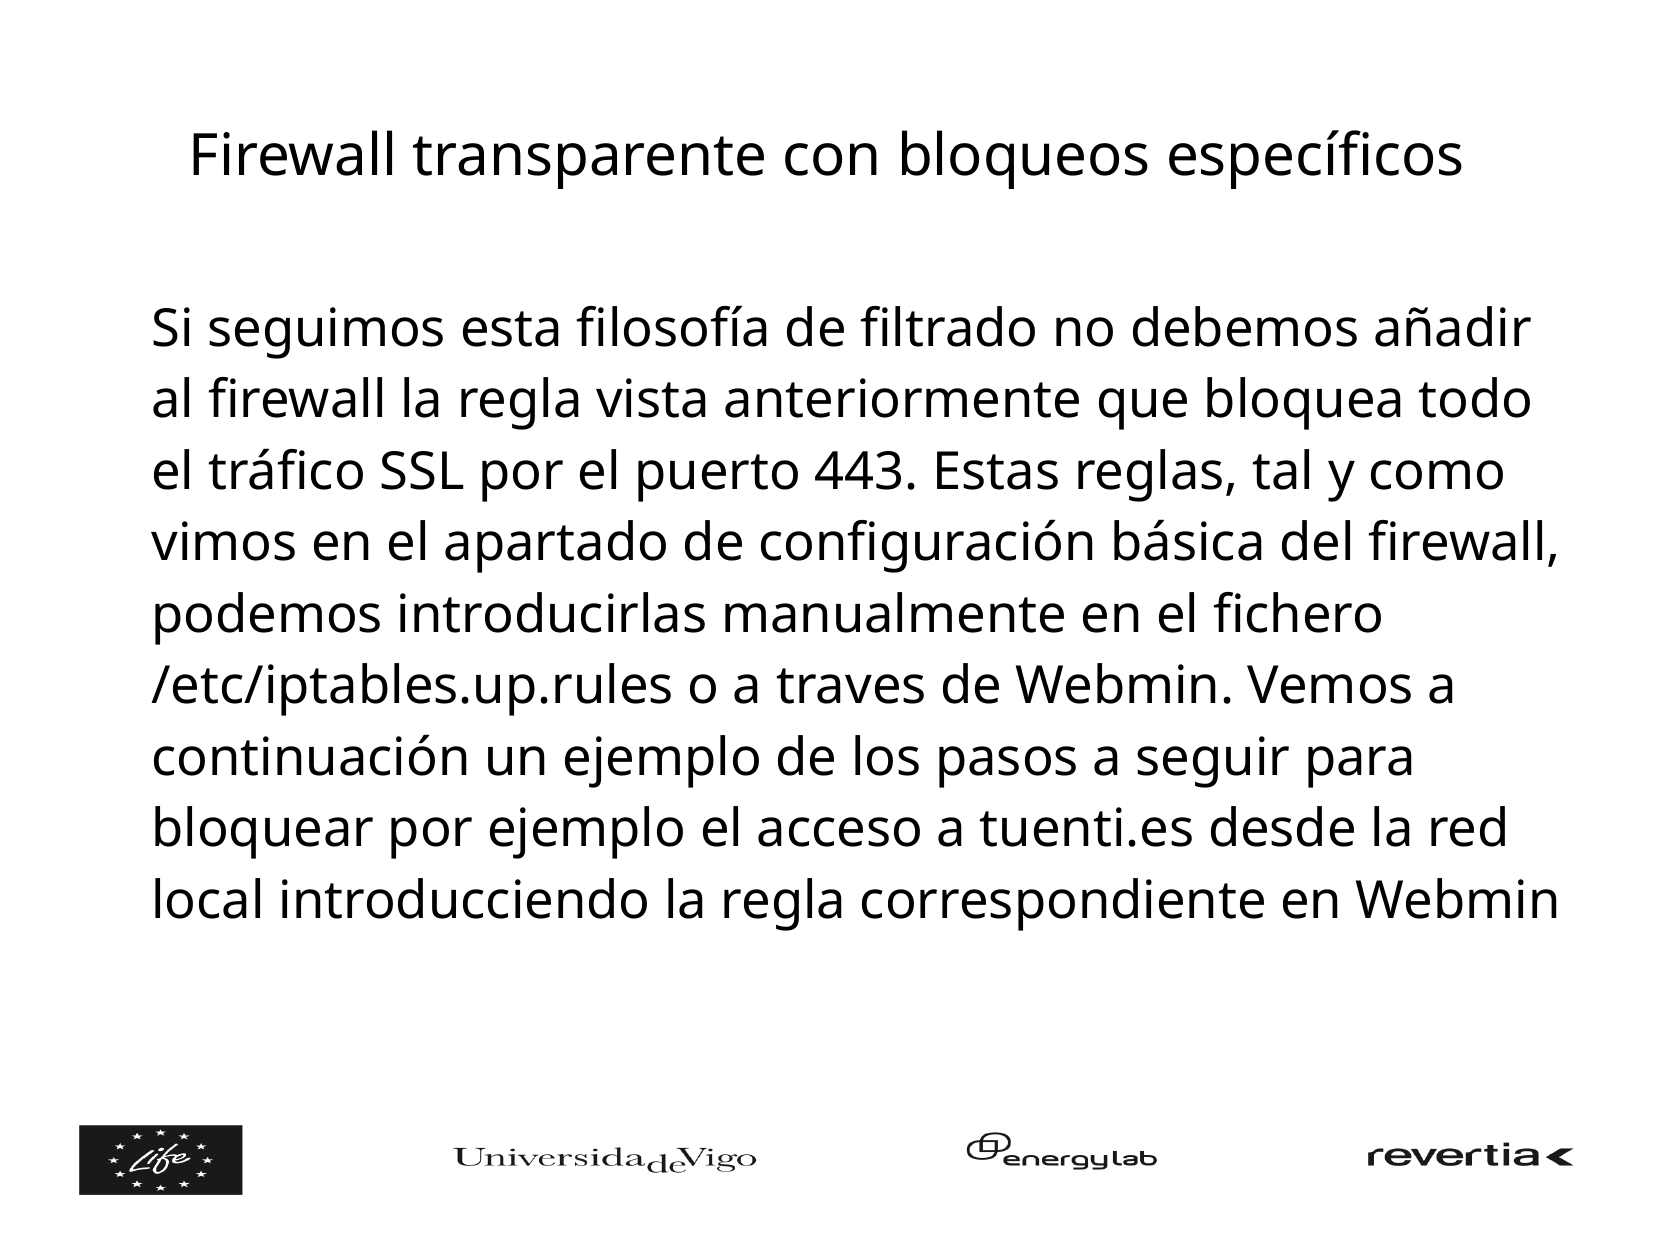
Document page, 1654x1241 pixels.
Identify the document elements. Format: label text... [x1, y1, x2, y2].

title Firewall transparente con bloqueos específicos [82, 49, 1571, 257]
list Si seguimos esta filosofía de filtrado no debemos añadir al firewall la regla vista anteriormente que bloquea todo el tráfico SSL por el puerto 443. Estas reglas, tal y como vimos en el apartado de configuración básica del firewall, podemos introducirlas manualmente en el fichero /etc/iptables.up.rules o a traves de Webmin. Vemos a continuación un ejemplo de los pasos a seguir para bloquear por ejemplo el acceso a tuenti.es desde la red local introducciendo la regla correspondiente en Webmin [82, 290, 1571, 1010]
picture [0, 1009, 1654, 1241]
